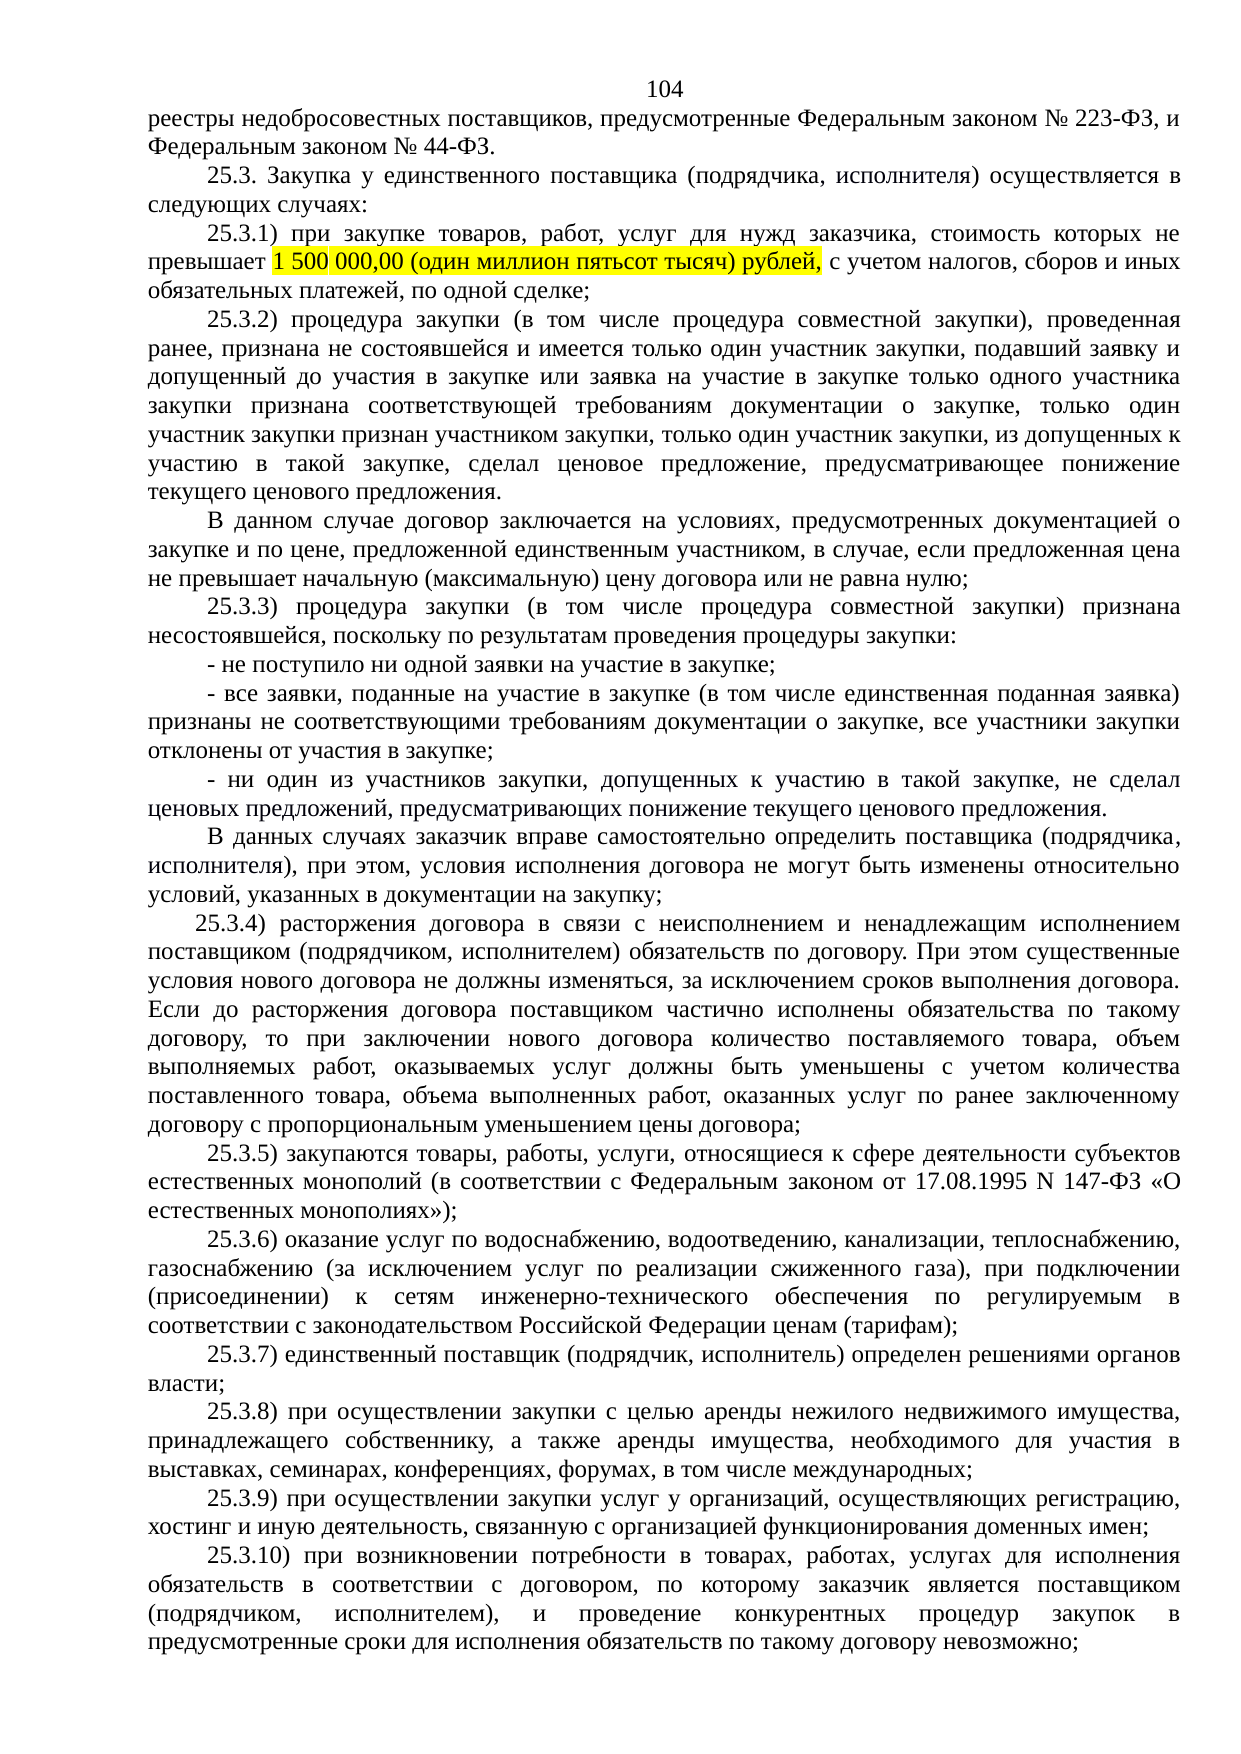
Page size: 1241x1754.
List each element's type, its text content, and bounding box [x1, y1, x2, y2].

text 25.3.5) закупаются товары, работы, услуги, относящиеся к сфере деятельности субъектов естественных монополий (в соответствии с Федеральным законом от 17.08.1995 N 147-ФЗ «О естественных монополиях»); [148, 1138, 1181, 1224]
text 25.3.1) при закупке товаров, работ, услуг для нужд заказчика, стоимость которых не превышает 1 500 000,00 (один миллион пятьсот тысяч) рублей, с учетом налогов, сборов и иных обязательных платежей, по одной сделке; [148, 218, 1181, 304]
text 25.3. Закупка у единственного поставщика (подрядчика, исполнителя) осуществляется в следующих случаях: [148, 160, 1181, 218]
text реестры недобросовестных поставщиков, предусмотренные Федеральным законом № 223-ФЗ, и Федеральным законом № 44-ФЗ. [148, 103, 1181, 160]
text - не поступило ни одной заявки на участие в закупке; [148, 649, 1181, 678]
text 25.3.6) оказание услуг по водоснабжению, водоотведению, канализации, теплоснабжению, газоснабжению (за исключением услуг по реализации сжиженного газа), при подключении (присоединении) к сетям инженерно-технического обеспечения по регулируемым в соответствии с законодательством Российской Федерации ценам (тарифам); [148, 1224, 1181, 1339]
text - ни один из участников закупки, допущенных к участию в такой закупке, не сделал ценовых предложений, предусматривающих понижение текущего ценового предложения. [148, 764, 1181, 821]
text 25.3.3) процедура закупки (в том числе процедура совместной закупки) признана несостоявшейся, поскольку по результатам проведения процедуры закупки: [148, 591, 1181, 649]
text 25.3.8) при осуществлении закупки с целью аренды нежилого недвижимого имущества, принадлежащего собственнику, а также аренды имущества, необходимого для участия в выставках, семинарах, конференциях, форумах, в том числе международных; [148, 1396, 1181, 1483]
text 25.3.2) процедура закупки (в том числе процедура совместной закупки), проведенная ранее, признана не состоявшейся и имеется только один участник закупки, подавший заявку и допущенный до участия в закупке или заявка на участие в закупке только одного участника закупки признана соответствующей требованиям документации о закупке, только один участник закупки признан участником закупки, только один участник закупки, из допущенных к участию в такой закупке, сделал ценовое предложение, предусматривающее понижение текущего ценового предложения. [148, 304, 1181, 505]
text В данном случае договор заключается на условиях, предусмотренных документацией о закупке и по цене, предложенной единственным участником, в случае, если предложенная цена не превышает начальную (максимальную) цену договора или не равна нулю; [148, 505, 1181, 591]
text 25.3.10) при возникновении потребности в товарах, работах, услугах для исполнения обязательств в соответствии с договором, по которому заказчик является поставщиком (подрядчиком, исполнителем), и проведение конкурентных процедур закупок в предусмотренные сроки для исполнения обязательств по такому договору невозможно; [148, 1540, 1181, 1655]
text 25.3.7) единственный поставщик (подрядчик, исполнитель) определен решениями органов власти; [148, 1339, 1181, 1396]
text - все заявки, поданные на участие в закупке (в том числе единственная поданная заявка) признаны не соответствующими требованиям документации о закупке, все участники закупки отклонены от участия в закупке; [148, 678, 1181, 764]
text 25.3.4) расторжения договора в связи с неисполнением и ненадлежащим исполнением поставщиком (подрядчиком, исполнителем) обязательств по договору. При этом существенные условия нового договора не должны изменяться, за исключением сроков выполнения договора. Если до расторжения договора поставщиком частично исполнены обязательства по такому договору, то при заключении нового договора количество поставляемого товара, объем выполняемых работ, оказываемых услуг должны быть уменьшены с учетом количества поставленного товара, объема выполненных работ, оказанных услуг по ранее заключенному договору с пропорциональным уменьшением цены договора; [148, 908, 1181, 1138]
text 25.3.9) при осуществлении закупки услуг у организаций, осуществляющих регистрацию, хостинг и иную деятельность, связанную с организацией функционирования доменных имен; [148, 1483, 1181, 1540]
text В данных случаях заказчик вправе самостоятельно определить поставщика (подрядчика, исполнителя), при этом, условия исполнения договора не могут быть изменены относительно условий, указанных в документации на закупку; [148, 821, 1181, 908]
